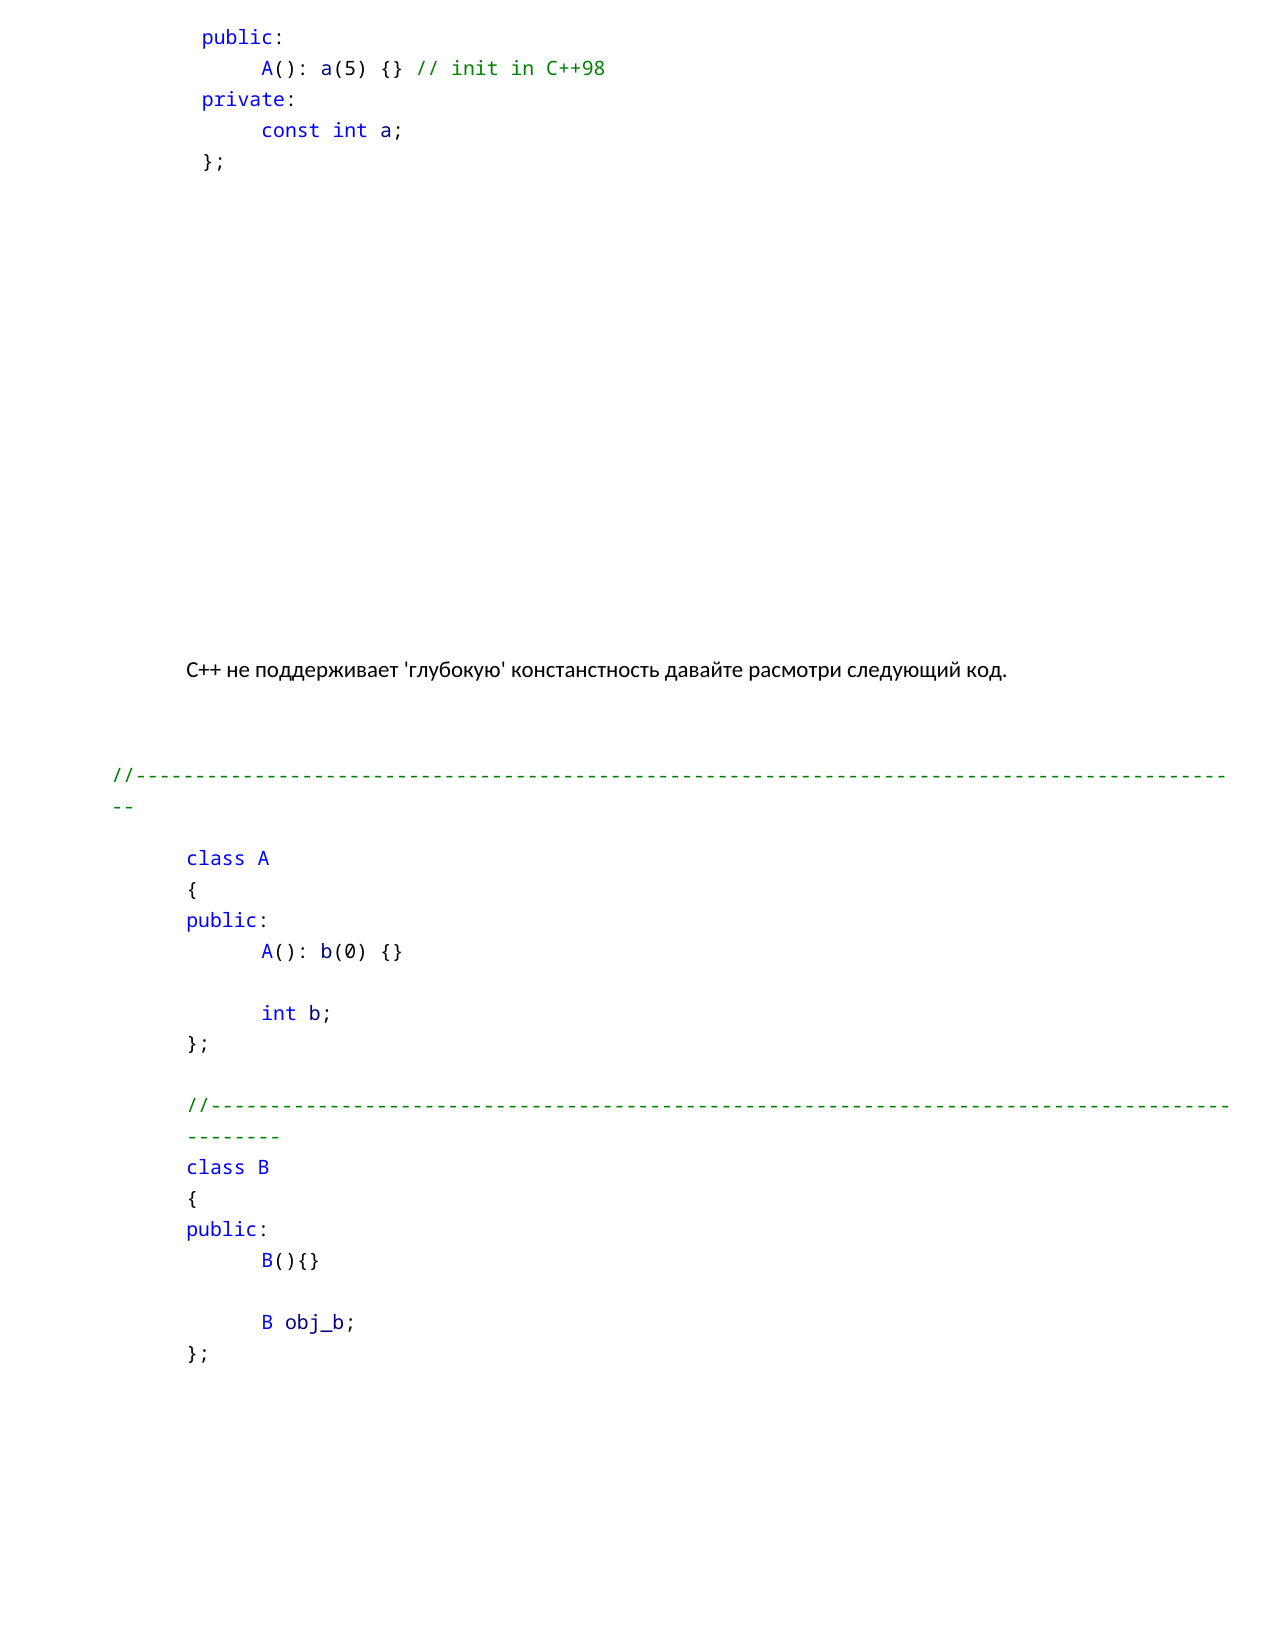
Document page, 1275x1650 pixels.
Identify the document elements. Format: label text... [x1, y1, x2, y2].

text { [186, 1184, 1234, 1211]
text public: [186, 1215, 1234, 1242]
text class B [186, 1153, 1234, 1180]
text //---------------------------------------------------------------------------------------------- [186, 1092, 1234, 1149]
text //---------------------------------------------------------------------------------------------- [111, 761, 1234, 819]
text const int a; [202, 116, 1234, 143]
text public: [186, 906, 1234, 933]
text С++ не поддерживает 'глубокую' констанстность давайте расмотри следующий код. [111, 655, 1234, 683]
text B obj_b; [186, 1308, 1234, 1335]
text B(){} [186, 1246, 1234, 1273]
text A(): b(0) {} [186, 937, 1234, 964]
text int b; [186, 999, 1234, 1026]
text }; [186, 1339, 1234, 1366]
text private: [202, 85, 1234, 112]
text { [186, 875, 1234, 902]
text public: [202, 23, 1234, 50]
text A(): a(5) {} // init in C++98 [202, 54, 1234, 81]
text }; [202, 147, 1234, 174]
text }; [186, 1030, 1234, 1057]
text class A [186, 844, 1234, 871]
